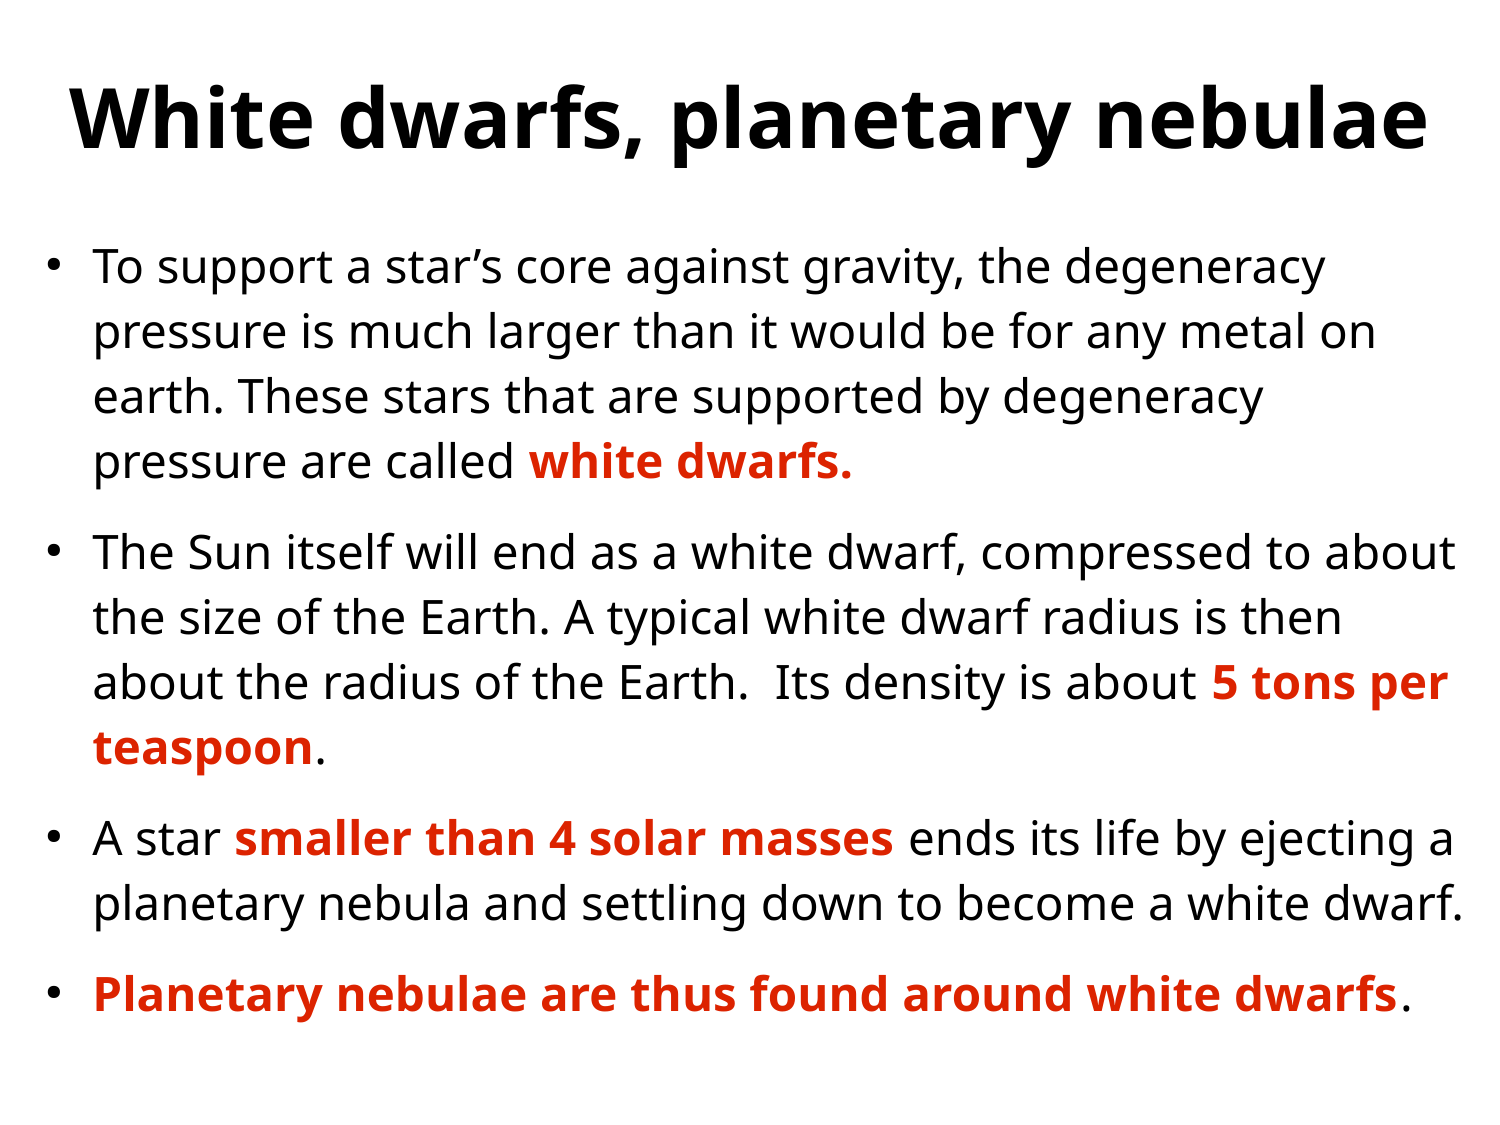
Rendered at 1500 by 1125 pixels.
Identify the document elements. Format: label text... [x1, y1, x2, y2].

title White dwarfs, planetary nebulae [30, 22, 1471, 211]
list To support a star’s core against gravity, the degeneracy pressure is much larger than it would be for any metal on earth. These stars that are supported by degeneracy pressure are called white dwarfs. The Sun itself will end as a white dwarf, compressed to about the size of the Earth. A typical white dwarf radius is then about the radius of the Earth. Its density is about 5 tons per teaspoon. A star smaller than 4 solar masses ends its life by ejecting a planetary nebula and settling down to become a white dwarf. Planetary nebulae are thus found around white dwarfs. [30, 232, 1471, 1096]
